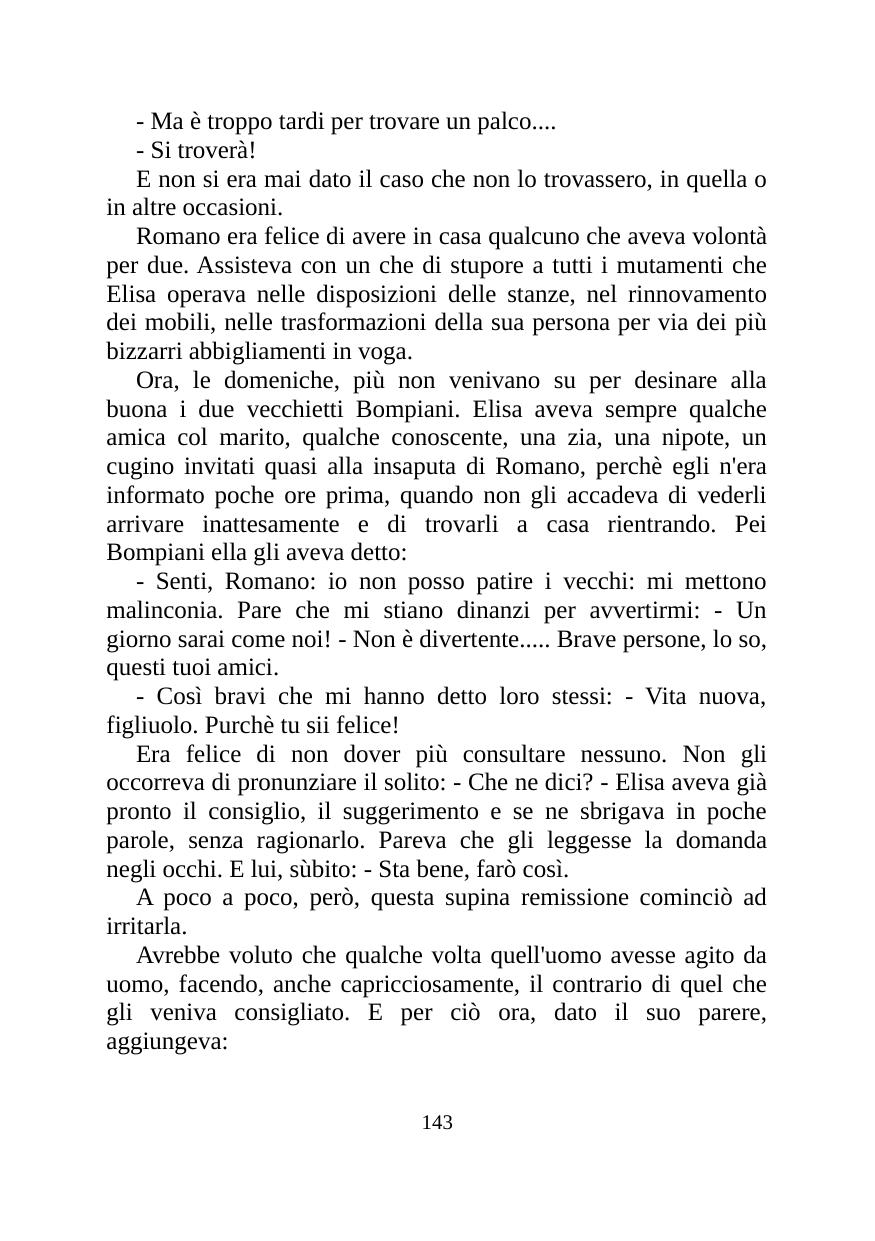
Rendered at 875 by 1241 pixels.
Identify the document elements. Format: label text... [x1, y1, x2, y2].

text Romano era felice di avere in casa qualcuno che aveva volontà per due. Assisteva con un che di stupore a tutti i mutamenti che Elisa operava nelle disposizioni delle stanze, nel rinnovamento dei mobili, nelle trasformazioni della sua persona per via dei più bizzarri abbigliamenti in voga. [106, 221, 768, 365]
text A poco a poco, però, questa supina remissione cominciò ad irritarla. [106, 882, 768, 940]
text - Ma è troppo tardi per trovare un palco.... [106, 106, 768, 135]
text - Così bravi che mi hanno detto loro stessi: - Vita nuova, figliuolo. Purchè tu sii felice! [106, 681, 768, 739]
text Era felice di non dover più consultare nessuno. Non gli occorreva di pronunziare il solito: - Che ne dici? - Elisa aveva già pronto il consiglio, il suggerimento e se ne sbrigava in poche parole, senza ragionarlo. Pareva che gli leggesse la domanda negli occhi. E lui, sùbito: - Sta bene, farò così. [106, 739, 768, 882]
text Avrebbe voluto che qualche volta quell'uomo avesse agito da uomo, facendo, anche capricciosamente, il contrario di quel che gli veniva consigliato. E per ciò ora, dato il suo parere, aggiungeva: [106, 940, 768, 1055]
text E non si era mai dato il caso che non lo trovassero, in quella o in altre occasioni. [106, 164, 768, 221]
text Ora, le domeniche, più non venivano su per desinare alla buona i due vecchietti Bompiani. Elisa aveva sempre qualche amica col marito, qualche conoscente, una zia, una nipote, un cugino invitati quasi alla insaputa di Romano, perchè egli n'era informato poche ore prima, quando non gli accadeva di vederli arrivare inattesamente e di trovarli a casa rientrando. Pei Bompiani ella gli aveva detto: [106, 365, 768, 566]
text - Senti, Romano: io non posso patire i vecchi: mi mettono malinconia. Pare che mi stiano dinanzi per avvertirmi: - Un giorno sarai come noi! - Non è divertente..... Brave persone, lo so, questi tuoi amici. [106, 566, 768, 681]
text - Si troverà! [106, 135, 768, 164]
